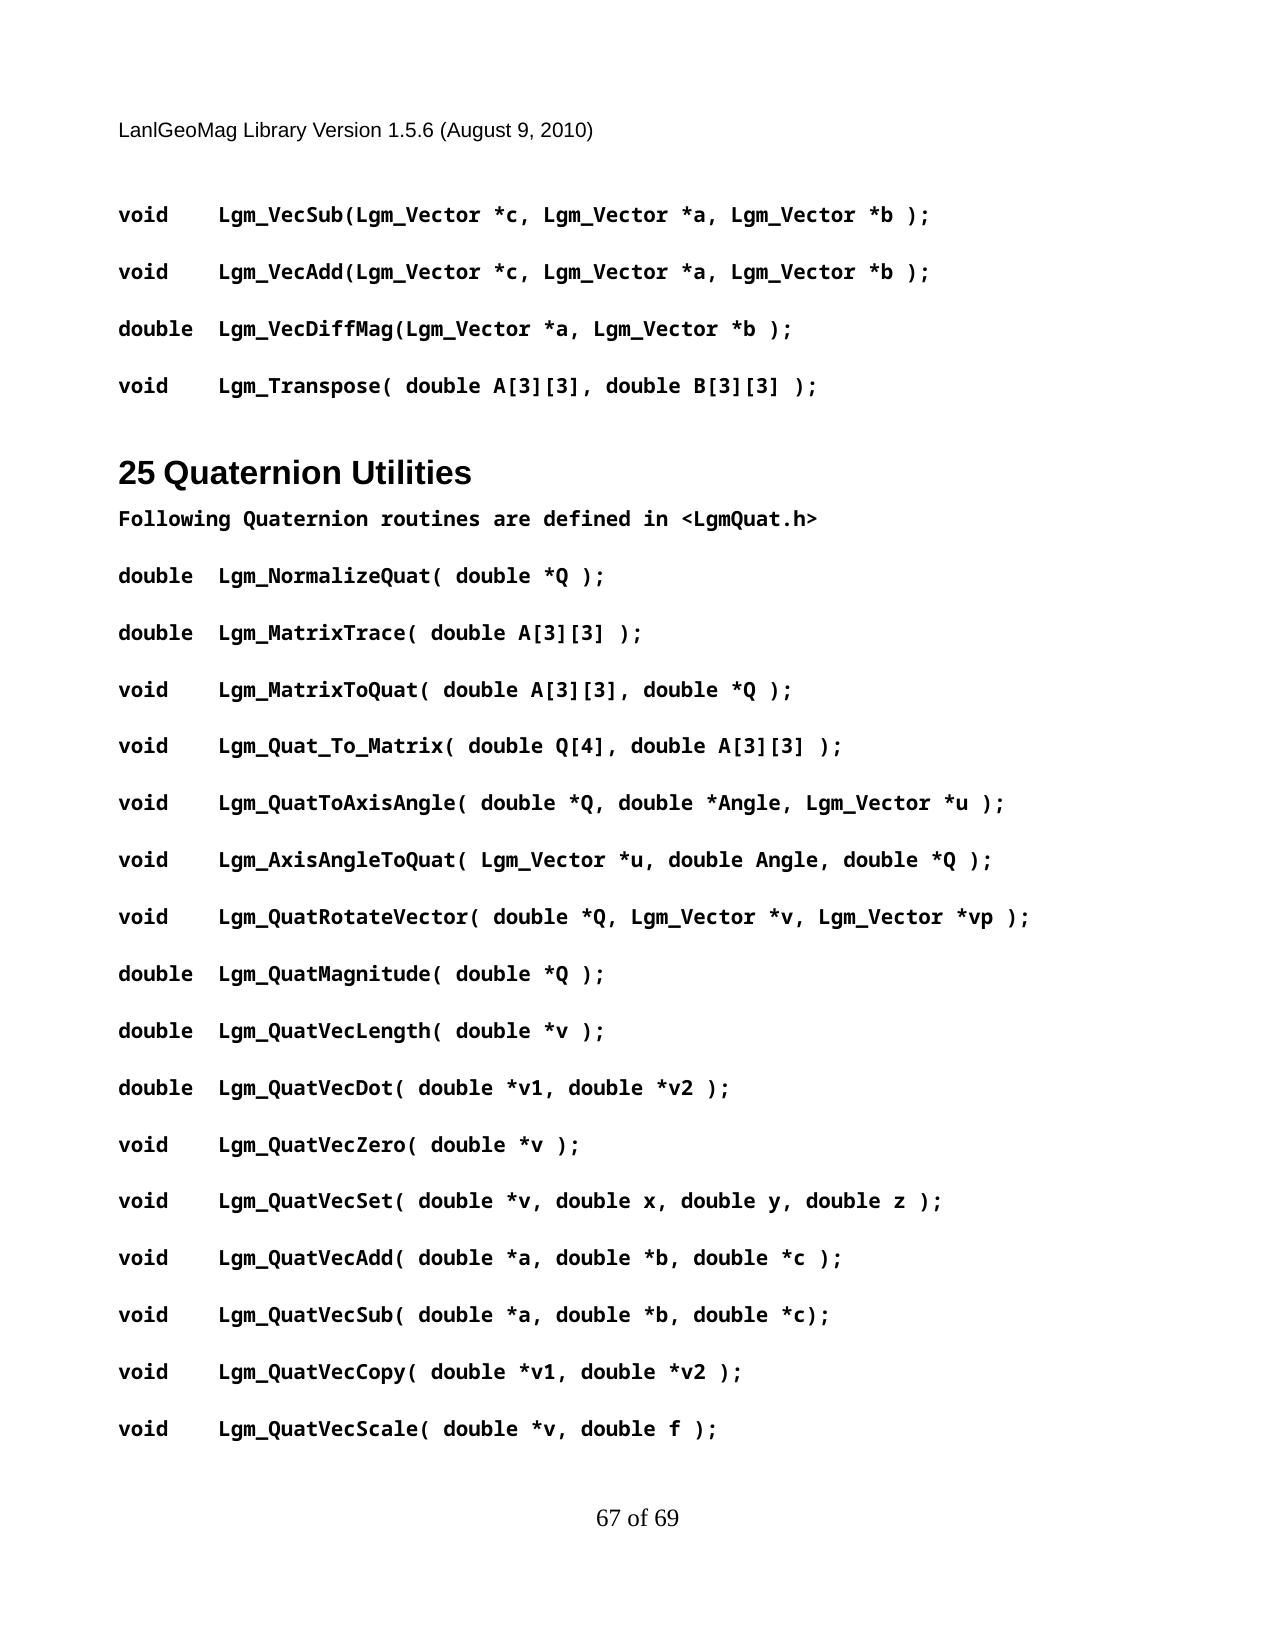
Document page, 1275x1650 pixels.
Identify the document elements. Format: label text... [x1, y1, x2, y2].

text void Lgm_QuatVecAdd( double *a, double *b, double *c ); [118, 1243, 1157, 1272]
text double Lgm_NormalizeQuat( double *Q ); [118, 561, 1157, 589]
subtitle Quaternion Utilities [118, 453, 1157, 492]
text void Lgm_QuatVecZero( double *v ); [118, 1130, 1157, 1158]
text void Lgm_Quat_To_Matrix( double Q[4], double A[3][3] ); [118, 732, 1157, 760]
text double Lgm_QuatVecLength( double *v ); [118, 1016, 1157, 1044]
text double Lgm_MatrixTrace( double A[3][3] ); [118, 618, 1157, 646]
text void Lgm_QuatVecCopy( double *v1, double *v2 ); [118, 1357, 1157, 1386]
text void Lgm_Transpose( double A[3][3], double B[3][3] ); [118, 371, 1157, 399]
text void Lgm_AxisAngleToQuat( Lgm_Vector *u, double Angle, double *Q ); [118, 845, 1157, 874]
text void Lgm_QuatVecScale( double *v, double f ); [118, 1414, 1157, 1443]
text void Lgm_MatrixToQuat( double A[3][3], double *Q ); [118, 675, 1157, 703]
text void Lgm_VecSub(Lgm_Vector *c, Lgm_Vector *a, Lgm_Vector *b ); [118, 201, 1157, 229]
text void Lgm_QuatVecSet( double *v, double x, double y, double z ); [118, 1187, 1157, 1215]
text void Lgm_QuatVecSub( double *a, double *b, double *c); [118, 1300, 1157, 1329]
text void Lgm_QuatToAxisAngle( double *Q, double *Angle, Lgm_Vector *u ); [118, 788, 1157, 817]
text void Lgm_VecAdd(Lgm_Vector *c, Lgm_Vector *a, Lgm_Vector *b ); [118, 257, 1157, 286]
text double Lgm_QuatVecDot( double *v1, double *v2 ); [118, 1073, 1157, 1101]
text void Lgm_QuatRotateVector( double *Q, Lgm_Vector *v, Lgm_Vector *vp ); [118, 902, 1157, 931]
text Following Quaternion routines are defined in <LgmQuat.h> [118, 504, 1157, 533]
text double Lgm_QuatMagnitude( double *Q ); [118, 959, 1157, 988]
text double Lgm_VecDiffMag(Lgm_Vector *a, Lgm_Vector *b ); [118, 314, 1157, 343]
